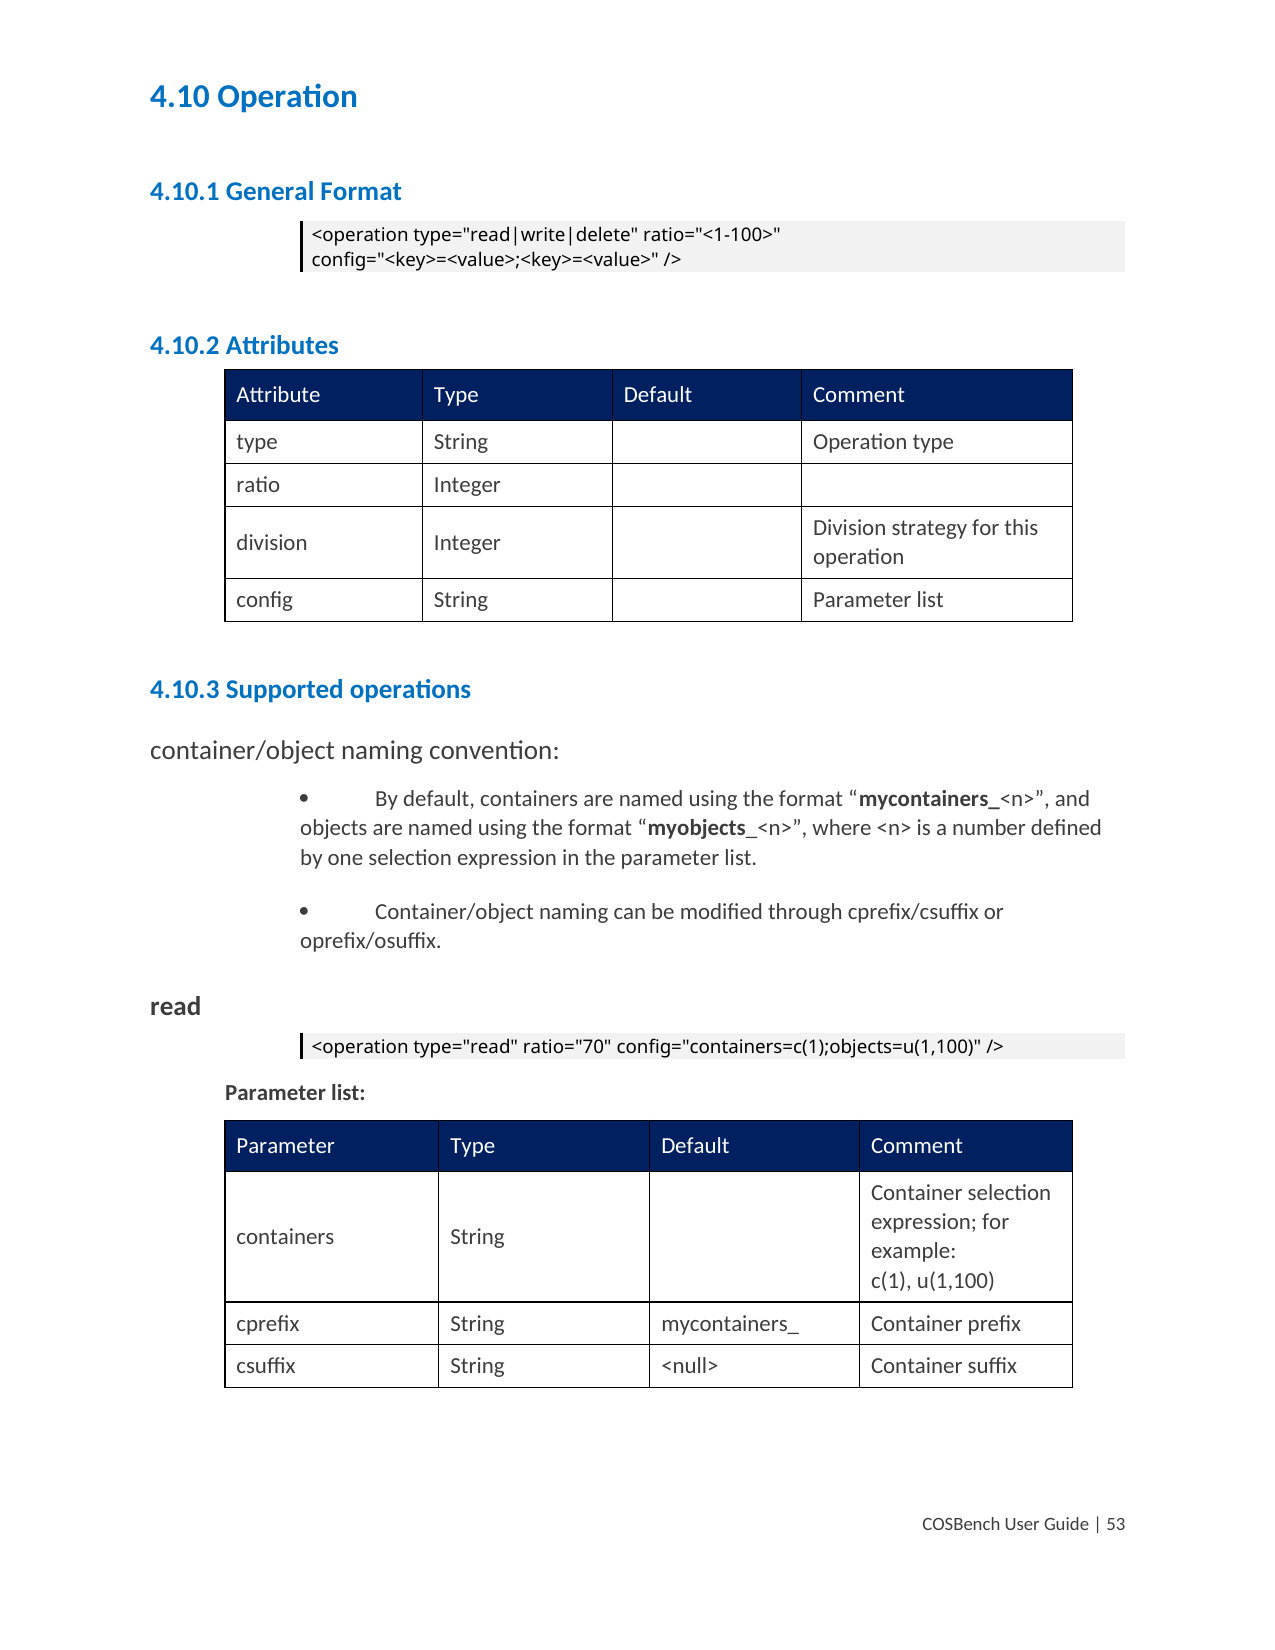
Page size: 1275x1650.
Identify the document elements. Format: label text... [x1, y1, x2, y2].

table_cell [650, 1172, 859, 1301]
table_cell [613, 507, 801, 578]
table_cell mycontainers_ [650, 1303, 859, 1344]
table_header Attribute [226, 370, 422, 420]
subtitle Attributes [150, 328, 1125, 361]
table_cell csuffix [226, 1345, 438, 1387]
table_cell String [439, 1172, 649, 1301]
subtitle Supported operations [150, 672, 1125, 705]
subtitle read [150, 989, 1125, 1022]
table_cell type [226, 421, 422, 463]
table_cell [613, 464, 801, 506]
table_cell <null> [650, 1345, 859, 1387]
table_cell config [226, 579, 422, 621]
table_cell Integer [423, 464, 612, 506]
table_cell [613, 579, 801, 621]
table_cell cprefix [226, 1303, 438, 1344]
table_cell Division strategy for this operation [802, 507, 1072, 578]
table_header Default [650, 1121, 859, 1171]
text Parameter list: [225, 1078, 1125, 1106]
table_cell Container prefix [860, 1303, 1072, 1344]
table_header Type [423, 370, 612, 420]
table_cell [613, 421, 801, 463]
table_cell Integer [423, 507, 612, 578]
text <operation type="read" ratio="70" config="containers=c(1);objects=u(1,100)" /> [303, 1033, 1125, 1059]
table_cell Container suffix [860, 1345, 1072, 1387]
table_cell String [423, 421, 612, 463]
subtitle General Format [150, 174, 1125, 207]
table_cell Operation type [802, 421, 1072, 463]
table_header Type [439, 1121, 649, 1171]
table_header Comment [802, 370, 1072, 420]
table_cell containers [226, 1172, 438, 1301]
list By default, containers are named using the format “mycontainers_<n>”, and objects are named using the format “myobjects_<n>”, where <n> is a number defined by one selection expression in the parameter list. [300, 784, 1125, 871]
table_cell division [226, 507, 422, 578]
table_cell String [439, 1303, 649, 1344]
table_cell String [439, 1345, 649, 1387]
subtitle container/object naming convention: [150, 733, 1125, 767]
table_header Parameter [226, 1121, 438, 1171]
table_cell ratio [226, 464, 422, 506]
text <operation type="read|write|delete" ratio="<1-100>" config="<key>=<value>;<key>=<value>" /> [303, 221, 1125, 272]
table_cell Container selection expression; for example: c(1), u(1,100) [860, 1172, 1072, 1301]
table_header Default [613, 370, 801, 420]
table_cell String [423, 579, 612, 621]
list Container/object naming can be modified through cprefix/csuffix or oprefix/osuffix. [300, 897, 1125, 954]
subtitle Operation [150, 75, 1125, 116]
table_header Comment [860, 1121, 1072, 1171]
table_cell [802, 464, 1072, 506]
table_cell Parameter list [802, 579, 1072, 621]
